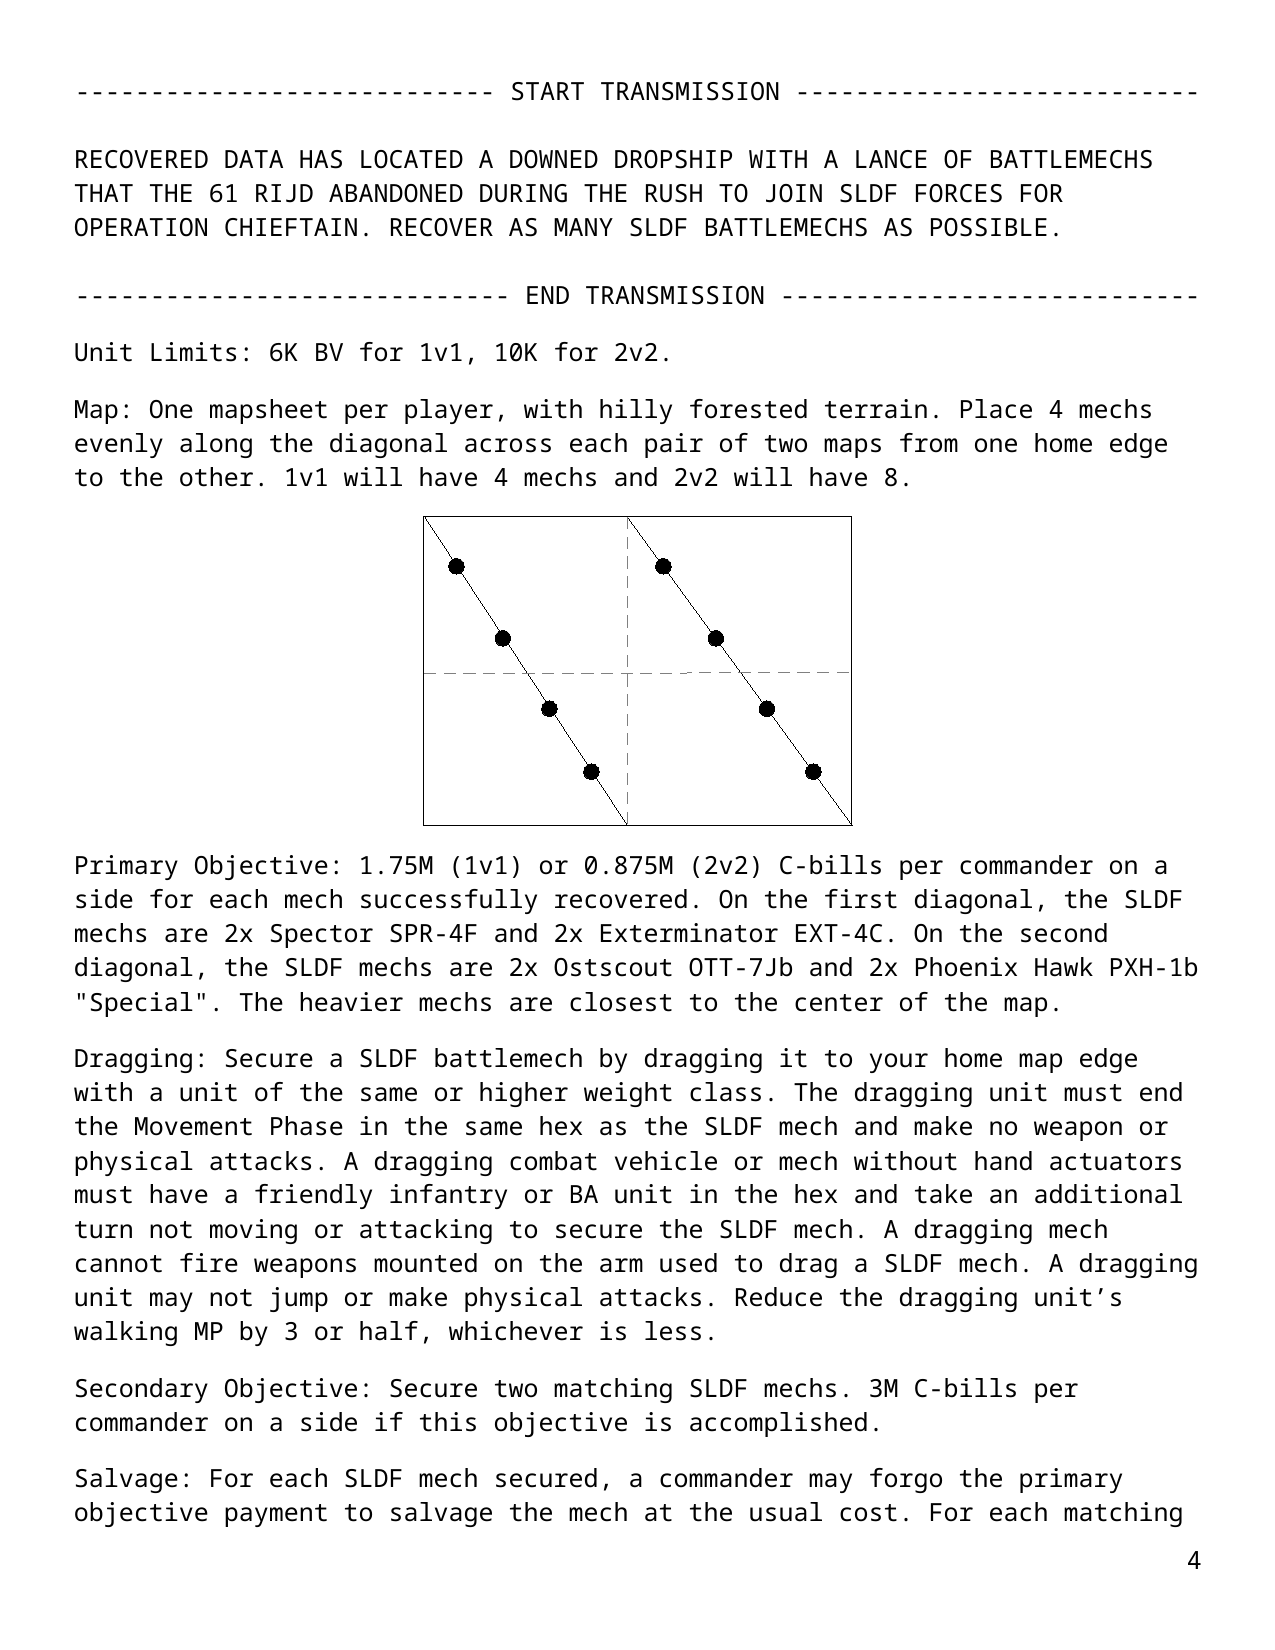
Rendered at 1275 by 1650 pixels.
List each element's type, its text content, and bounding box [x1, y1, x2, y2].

text Secondary Objective: Secure two matching SLDF mechs. 3M C-bills per commander on a side if this objective is accomplished. [73, 1370, 1201, 1438]
text Unit Limits: 6K BV for 1v1, 10K for 2v2. [73, 335, 1201, 369]
text ---------------------------- START TRANSMISSION --------------------------- [73, 73, 1201, 108]
text Dragging: Secure a SLDF battlemech by dragging it to your home map edge with a unit of the same or higher weight class. The dragging unit must end the Movement Phase in the same hex as the SLDF mech and make no weapon or physical attacks. A dragging combat vehicle or mech without hand actuators must have a friendly infantry or BA unit in the hex and take an additional turn not moving or attacking to secure the SLDF mech. A dragging mech cannot fire weapons mounted on the arm used to drag a SLDF mech. A dragging unit may not jump or make physical attacks. Reduce the dragging unit’s walking MP by 3 or half, whichever is less. [73, 1041, 1201, 1347]
text Map: One mapsheet per player, with hilly forested terrain. Place 4 mechs evenly along the diagonal across each pair of two maps from one home edge to the other. 1v1 will have 4 mechs and 2v2 will have 8. [73, 391, 1201, 494]
text Salvage: For each SLDF mech secured, a commander may forgo the primary objective payment to salvage the mech at the usual cost. For each matching [73, 1461, 1201, 1529]
text ----------------------------- END TRANSMISSION ---------------------------- [73, 244, 1201, 312]
text RECOVERED DATA HAS LOCATED A DOWNED DROPSHIP WITH A LANCE OF BATTLEMECHS THAT THE 61 RIJD ABANDONED DURING THE RUSH TO JOIN SLDF FORCES FOR OPERATION CHIEFTAIN. RECOVER AS MANY SLDF BATTLEMECHS AS POSSIBLE. [73, 108, 1201, 244]
text Primary Objective: 1.75M (1v1) or 0.875M (2v2) C-bills per commander on a side for each mech successfully recovered. On the first diagonal, the SLDF mechs are 2x Spector SPR-4F and 2x Exterminator EXT-4C. On the second diagonal, the SLDF mechs are 2x Ostscout OTT-7Jb and 2x Phoenix Hawk PXH-1b "Special". The heavier mechs are closest to the center of the map. [73, 848, 1201, 1018]
